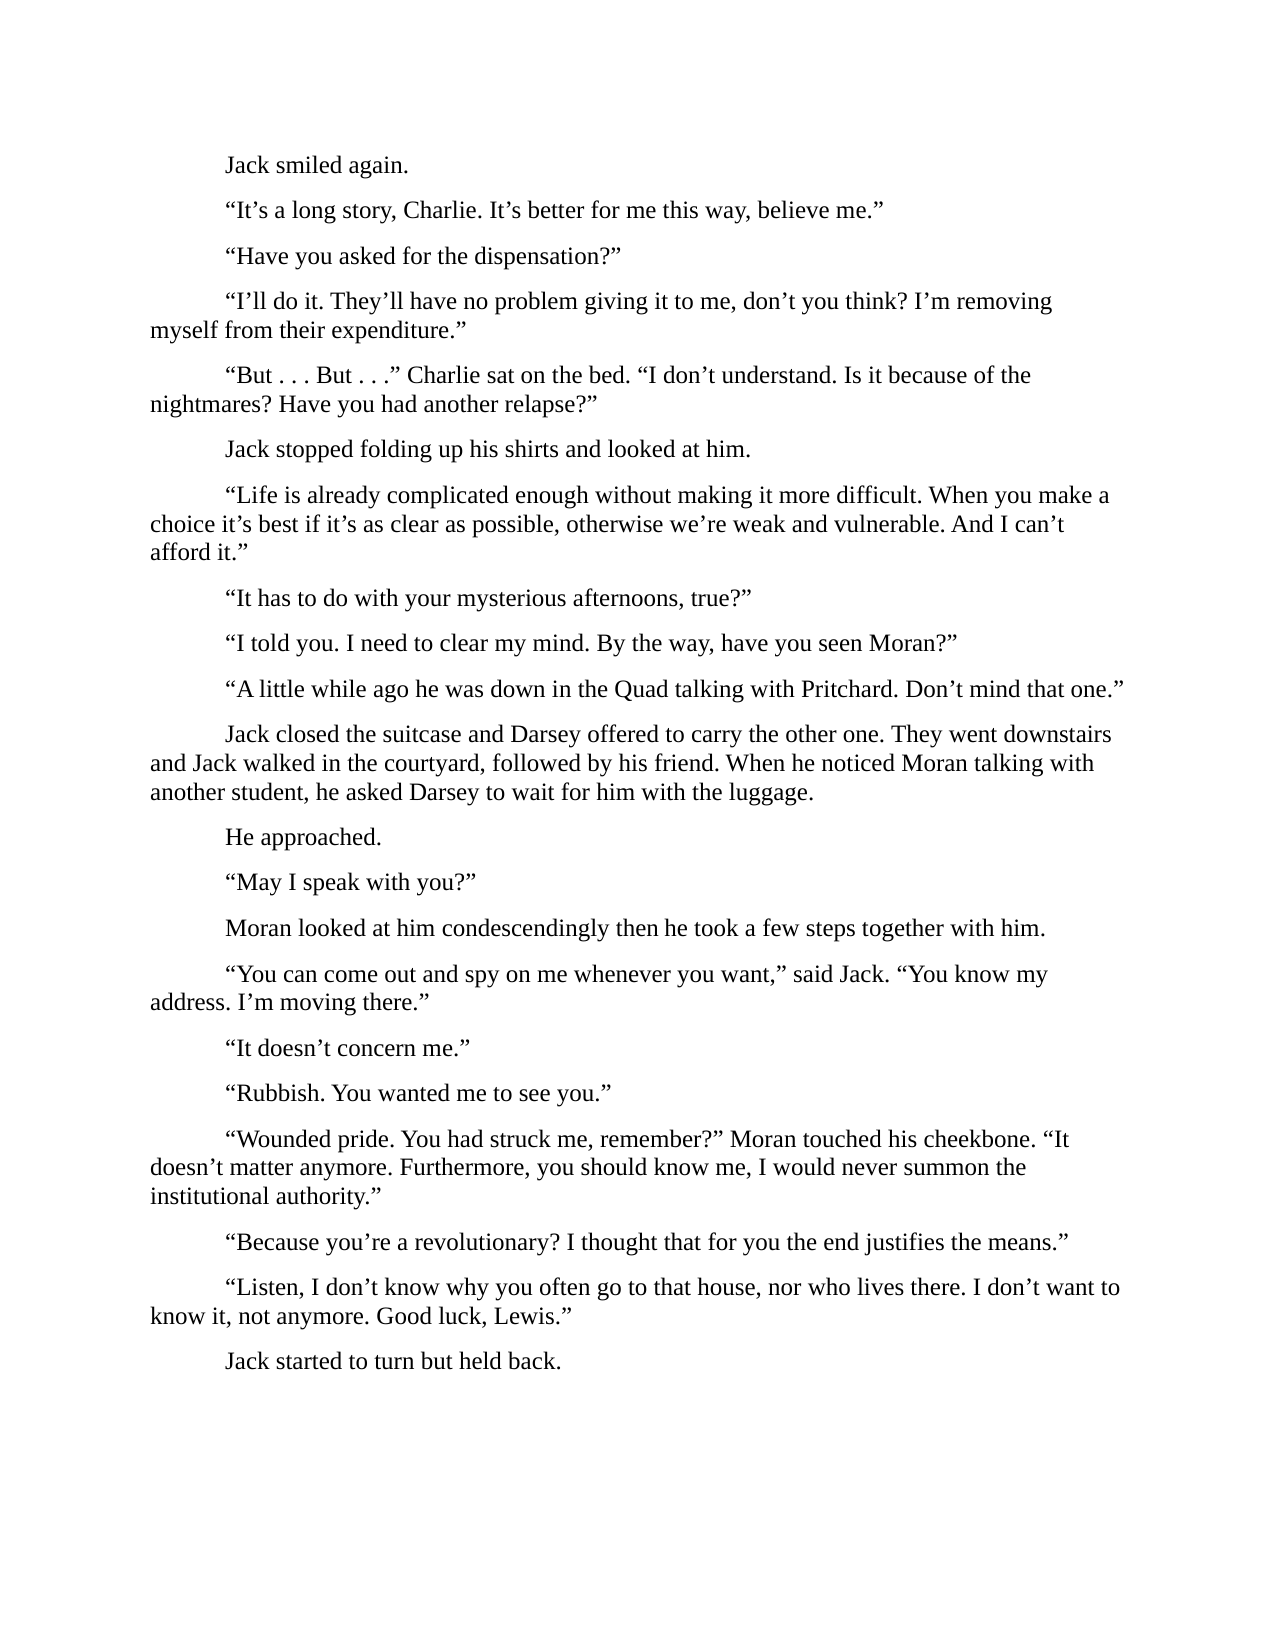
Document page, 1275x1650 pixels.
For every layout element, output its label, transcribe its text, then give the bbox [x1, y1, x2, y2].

text “Wounded pride. You had struck me, remember?” Moran touched his cheekbone. “It doesn’t matter anymore. Furthermore, you should know me, I would never summon the institutional authority.” [150, 1124, 1125, 1210]
text Jack closed the suitcase and Darsey offered to carry the other one. They went downstairs and Jack walked in the courtyard, followed by his friend. When he noticed Moran talking with another student, he asked Darsey to wait for him with the luggage. [150, 719, 1125, 805]
text Jack stopped folding up his shirts and looked at him. [150, 434, 1125, 463]
text “A little while ago he was down in the Quad talking with Pritchard. Don’t mind that one.” [150, 674, 1125, 702]
text “Listen, I don’t know why you often go to that house, nor who lives there. I don’t want to know it, not anymore. Good luck, Lewis.” [150, 1272, 1125, 1329]
text “I’ll do it. They’ll have no problem giving it to me, don’t you think? I’m removing myself from their expenditure.” [150, 286, 1125, 344]
text “It has to do with your mysterious afternoons, true?” [150, 583, 1125, 612]
text Jack started to turn but held back. [150, 1346, 1125, 1375]
text “Have you asked for the dispensation?” [150, 241, 1125, 269]
text “But . . . But . . .” Charlie sat on the bed. “I don’t understand. Is it because of the nightmares? Have you had another relapse?” [150, 360, 1125, 418]
text Jack smiled again. [150, 150, 1125, 179]
text “You can come out and spy on me whenever you want,” said Jack. “You know my address. I’m moving there.” [150, 959, 1125, 1016]
text “It’s a long story, Charlie. It’s better for me this way, believe me.” [150, 195, 1125, 224]
text “It doesn’t concern me.” [150, 1033, 1125, 1062]
text He approached. [150, 822, 1125, 851]
text “May I speak with you?” [150, 867, 1125, 896]
text “Because you’re a revolutionary? I thought that for you the end justifies the means.” [150, 1227, 1125, 1255]
text “Rubbish. You wanted me to see you.” [150, 1078, 1125, 1107]
text “Life is already complicated enough without making it more difficult. When you make a choice it’s best if it’s as clear as possible, otherwise we’re weak and vulnerable. And I can’t afford it.” [150, 480, 1125, 566]
text Moran looked at him condescendingly then he took a few steps together with him. [150, 913, 1125, 942]
text “I told you. I need to clear my mind. By the way, have you seen Moran?” [150, 628, 1125, 657]
